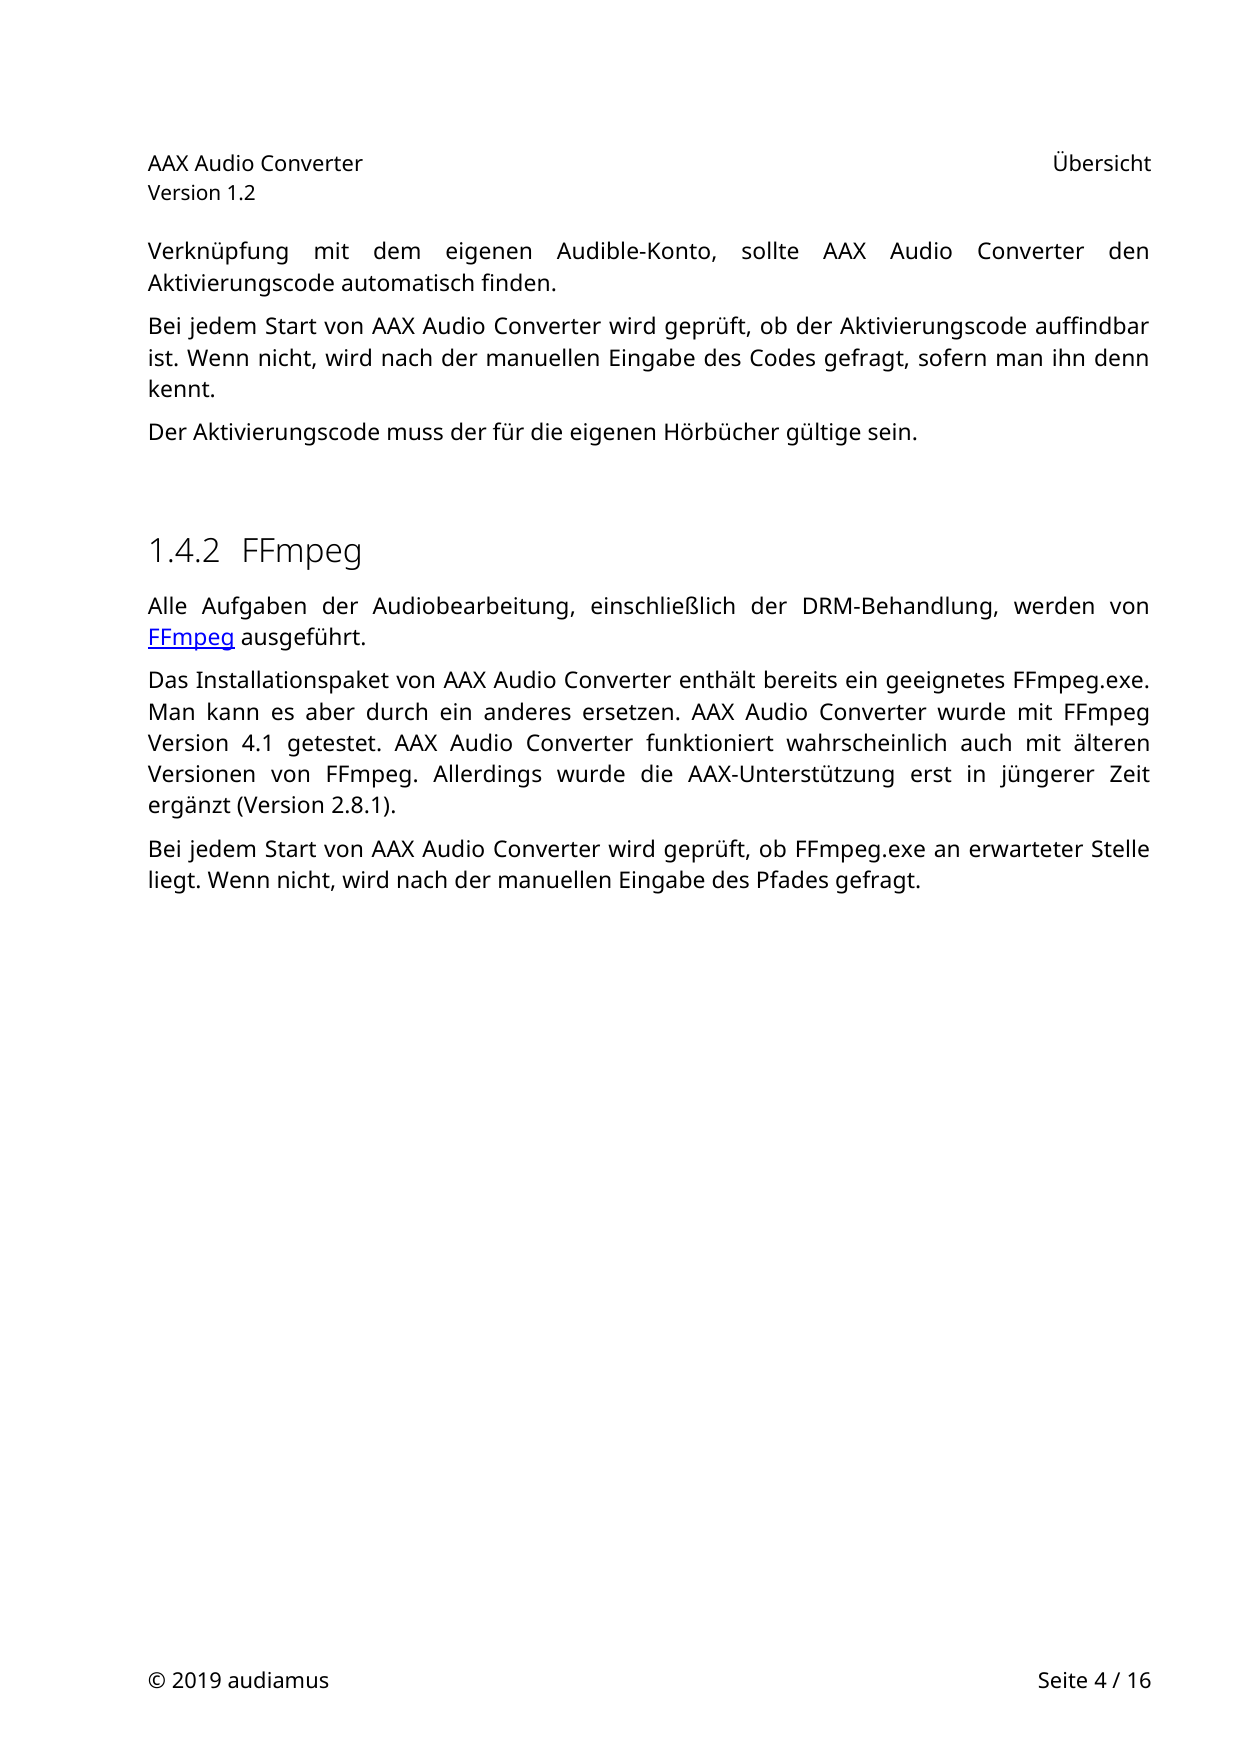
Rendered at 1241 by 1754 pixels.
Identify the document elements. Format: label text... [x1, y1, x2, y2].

text Das Installationspaket von AAX Audio Converter enthält bereits ein geeignetes FFmpeg.exe. Man kann es aber durch ein anderes ersetzen. AAX Audio Converter wurde mit FFmpeg Version 4.1 getestet. AAX Audio Converter funktioniert wahrscheinlich auch mit älteren Versionen von FFmpeg. Allerdings wurde die AAX-Unterstützung erst in jüngerer Zeit ergänzt (Version 2.8.1). [148, 664, 1152, 821]
text Alle Aufgaben der Audiobearbeitung, einschließlich der DRM-Behandlung, werden von FFmpeg ausgeführt. [148, 589, 1152, 652]
text Verknüpfung mit dem eigenen Audible-Konto, sollte AAX Audio Converter den Aktivierungscode automatisch finden. [148, 235, 1152, 298]
subtitle FFmpeg [148, 527, 1152, 572]
text Bei jedem Start von AAX Audio Converter wird geprüft, ob der Aktivierungscode auffindbar ist. Wenn nicht, wird nach der manuellen Eingabe des Codes gefragt, sofern man ihn denn kennt. [148, 310, 1152, 404]
text Bei jedem Start von AAX Audio Converter wird geprüft, ob FFmpeg.exe an erwarteter Stelle liegt. Wenn nicht, wird nach der manuellen Eingabe des Pfades gefragt. [148, 833, 1152, 896]
text Der Aktivierungscode muss der für die eigenen Hörbücher gültige sein. [148, 416, 1152, 448]
